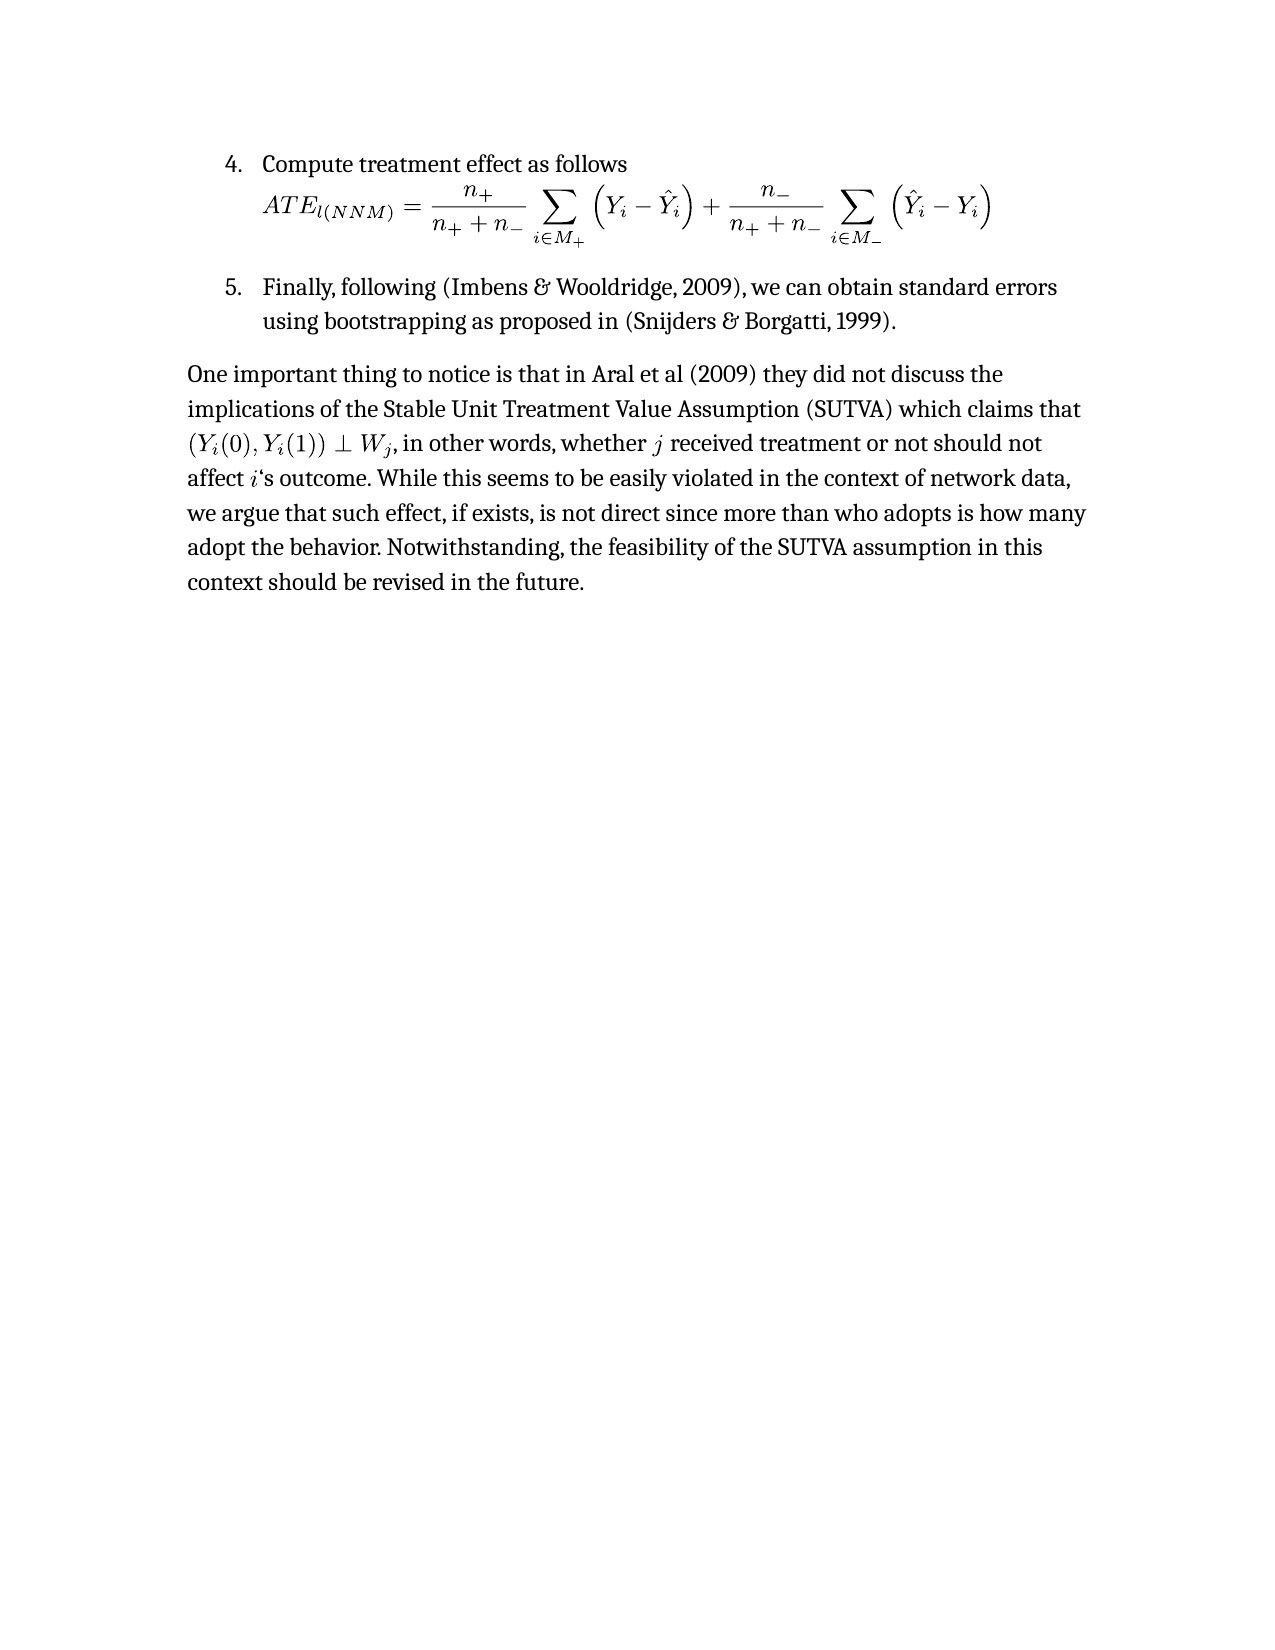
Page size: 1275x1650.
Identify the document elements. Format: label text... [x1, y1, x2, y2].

list Finally, following (Imbens & Wooldridge, 2009)⁠, we can obtain standard errors using bootstrapping as proposed in (Snijders & Borgatti, 1999). [225, 272, 1087, 336]
list Compute treatment effect as follows [225, 150, 1087, 248]
text One important thing to notice is that in Aral et al (2009) they did not discuss the implications of the Stable Unit Treatment Value Assumption (SUTVA) which claims that , in other words, whether received treatment or not should not affect ‘s outcome. While this seems to be easily violated in the context of network data, we argue that such effect, if exists, is not direct since more than who adopts is how many adopt the behavior. Notwithstanding, the feasibility of the SUTVA assumption in this context should be revised in the future. [187, 360, 1087, 597]
